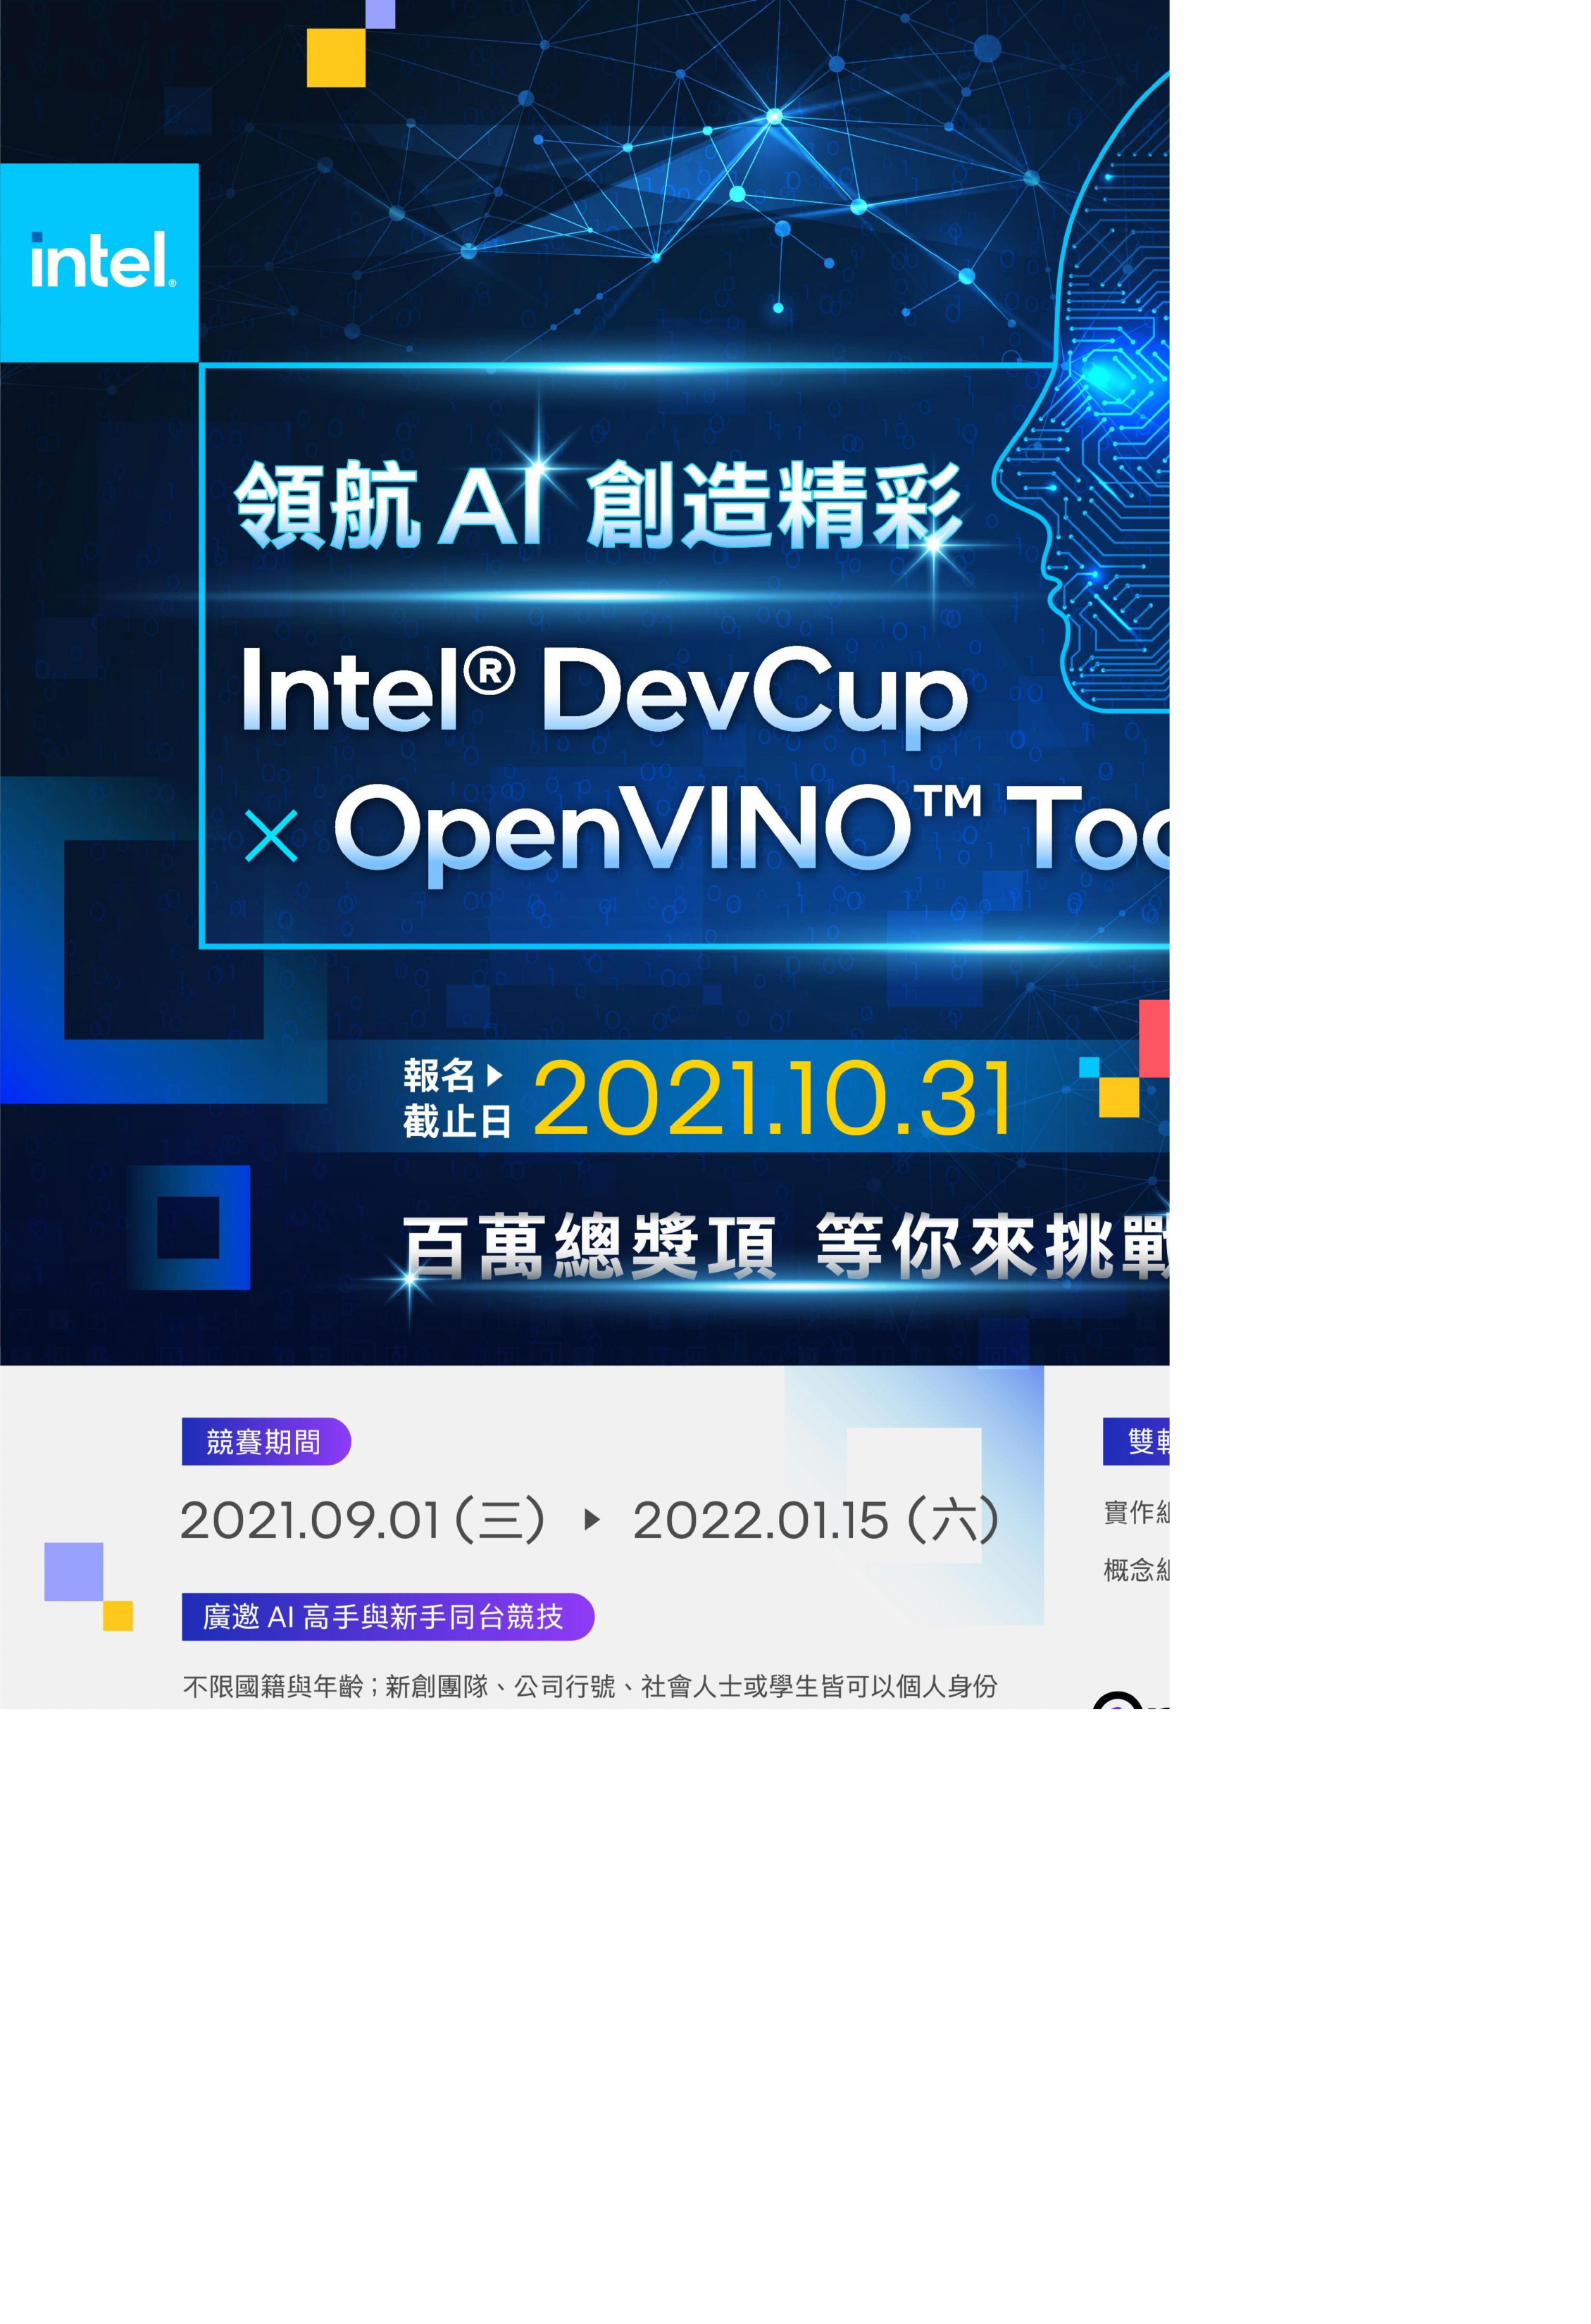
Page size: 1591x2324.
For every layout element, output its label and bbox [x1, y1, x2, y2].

picture [154, 230, 165, 288]
picture [47, 248, 86, 287]
picture [110, 248, 150, 288]
picture [0, 0, 1170, 1709]
picture [90, 234, 108, 287]
picture [32, 249, 42, 287]
picture [996, 76, 1170, 709]
picture [32, 232, 42, 242]
picture [168, 278, 177, 288]
